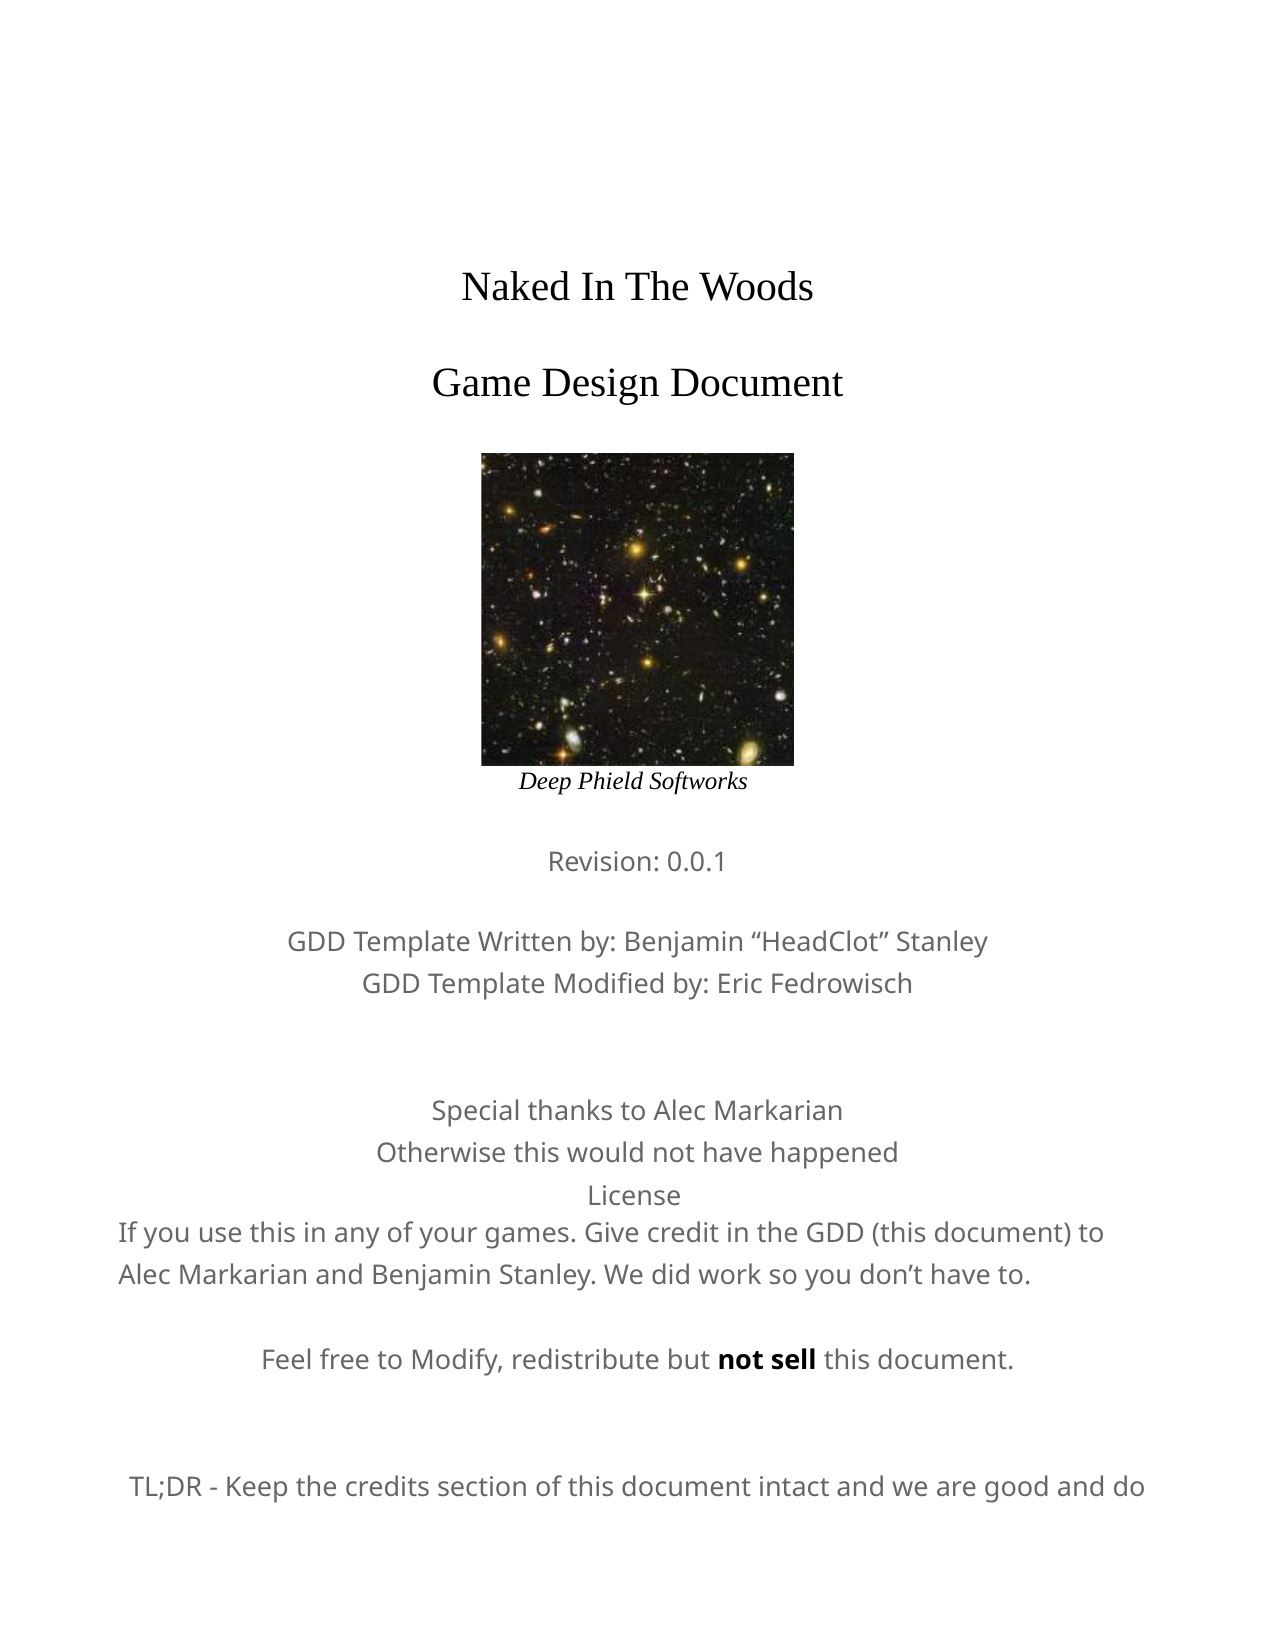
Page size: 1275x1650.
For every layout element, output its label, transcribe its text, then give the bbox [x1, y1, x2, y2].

text GDD Template Modified by: Eric Fedrowisch [118, 964, 1157, 1001]
text If you use this in any of your games. Give credit in the GDD (this document) to Alec Markarian and Benjamin Stanley. We did work so you don’t have to. [118, 1213, 1157, 1292]
text GDD Template Written by: Benjamin “HeadClot” Stanley [118, 922, 1157, 959]
text TL;DR - Keep the credits section of this document intact and we are good and do [118, 1468, 1157, 1504]
text Revision: 0.0.1 [118, 843, 1157, 879]
text Feel free to Modify, redistribute but not sell this document. [118, 1340, 1157, 1377]
text License [118, 1176, 1157, 1213]
text Deep Phield Softworks [481, 766, 794, 795]
text Naked In The Woods [118, 262, 1157, 310]
text Special thanks to Alec Markarian [118, 1092, 1157, 1128]
text Game Design Document [118, 358, 1157, 406]
text Otherwise this would not have happened [118, 1134, 1157, 1171]
picture [481, 453, 794, 766]
